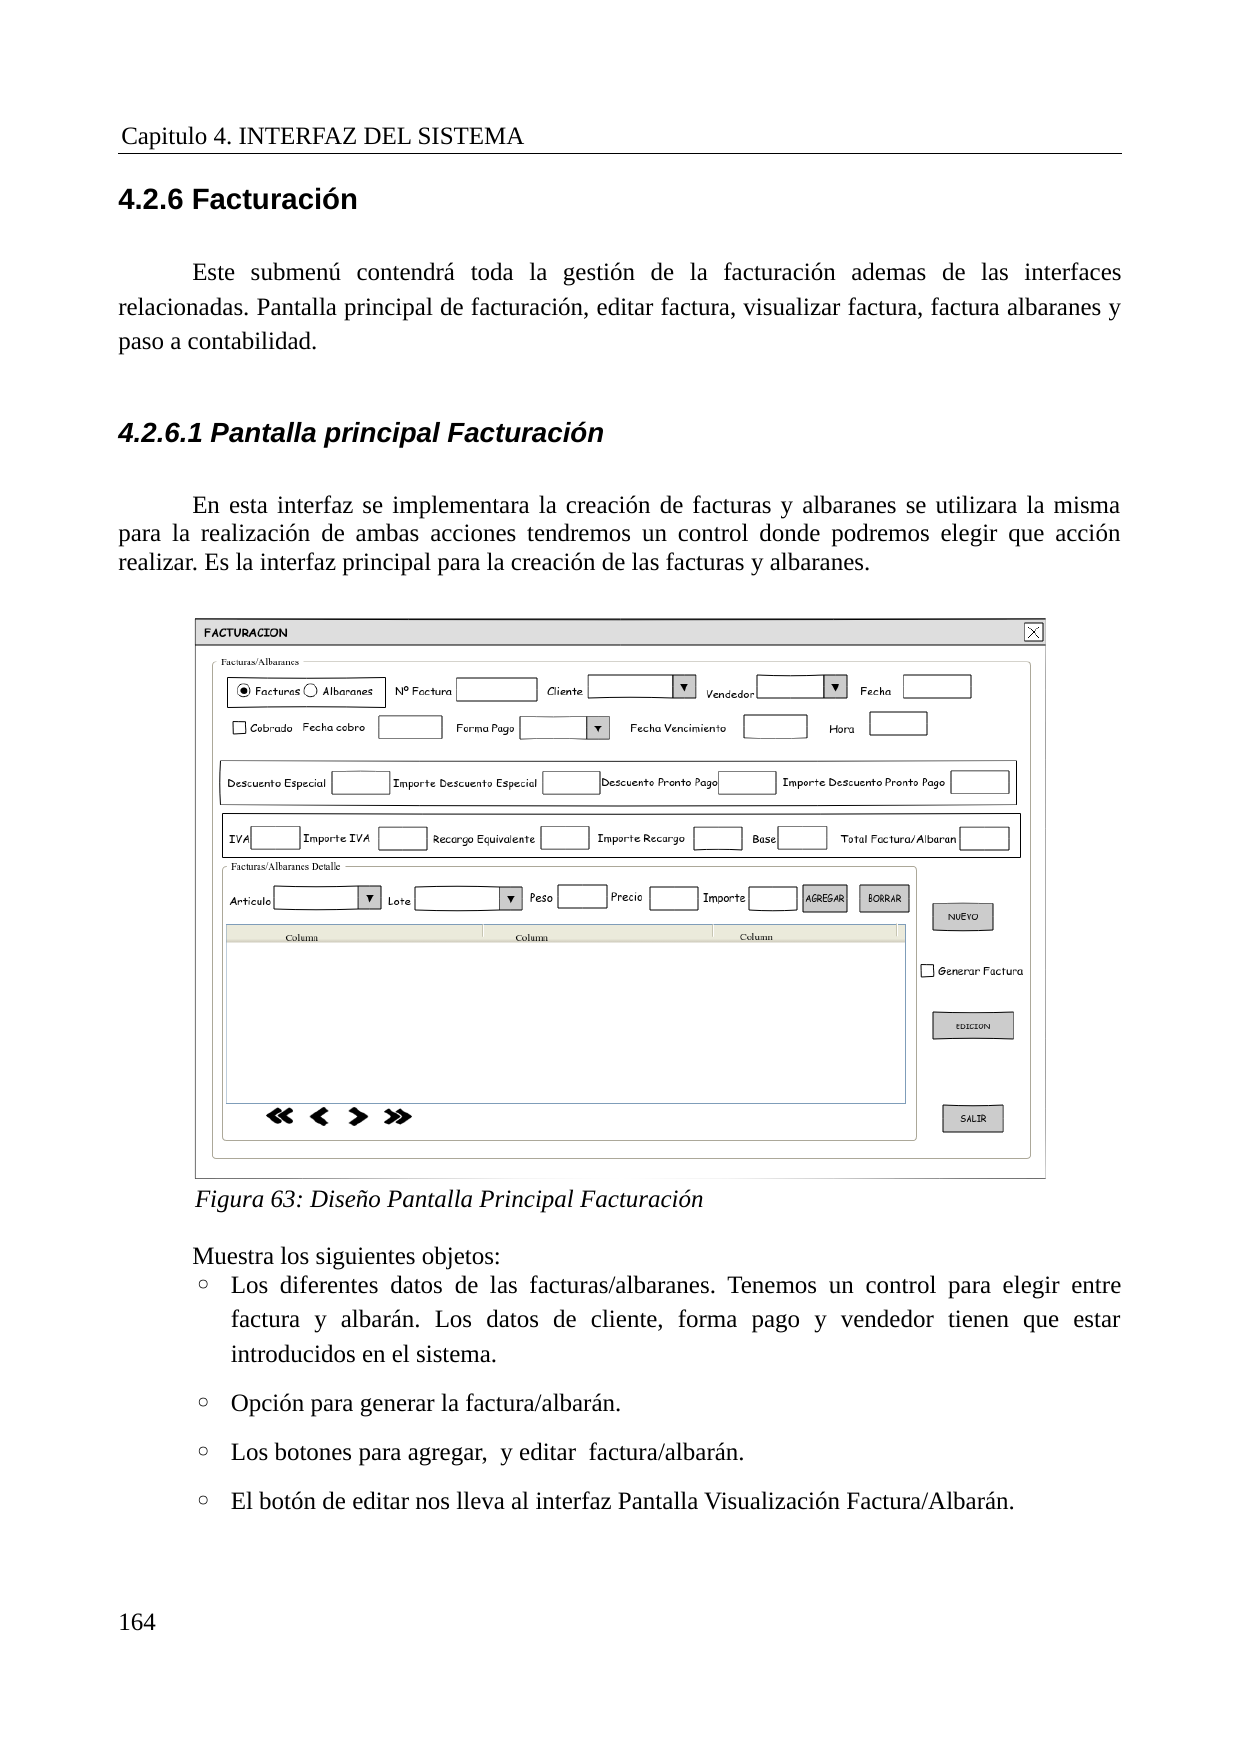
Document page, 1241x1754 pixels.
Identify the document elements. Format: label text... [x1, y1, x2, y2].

text En esta interfaz se implementara la creación de facturas y albaranes se utilizara la misma para la realización de ambas acciones tendremos un control donde podremos elegir que acción realizar. Es la interfaz principal para la creación de las facturas y albaranes. [118, 490, 1122, 576]
text Muestra los siguientes objetos: [118, 1241, 1122, 1270]
subtitle 4.2.6.1 Pantalla principal Facturación [118, 417, 1122, 448]
picture [194, 617, 1046, 1179]
list Los diferentes datos de las facturas/albaranes. Tenemos un control para elegir entre factura y albarán. Los datos de cliente, forma pago y vendedor tienen que estar introducidos en el sistema. [193, 1270, 1122, 1368]
list El botón de editar nos lleva al interfaz Pantalla Visualización Factura/Albarán. [193, 1486, 1122, 1515]
text Este submenú contendrá toda la gestión de la facturación ademas de las interfaces relacionadas. Pantalla principal de facturación, editar factura, visualizar factura, factura albaranes y paso a contabilidad. [118, 257, 1122, 355]
text Figura 63: Diseño Pantalla Principal Facturación [195, 1179, 1046, 1212]
list Opción para generar la factura/albarán. [193, 1388, 1122, 1417]
subtitle 4.2.6 Facturación [118, 182, 1122, 216]
list Los botones para agregar, y editar factura/albarán. [193, 1437, 1122, 1466]
